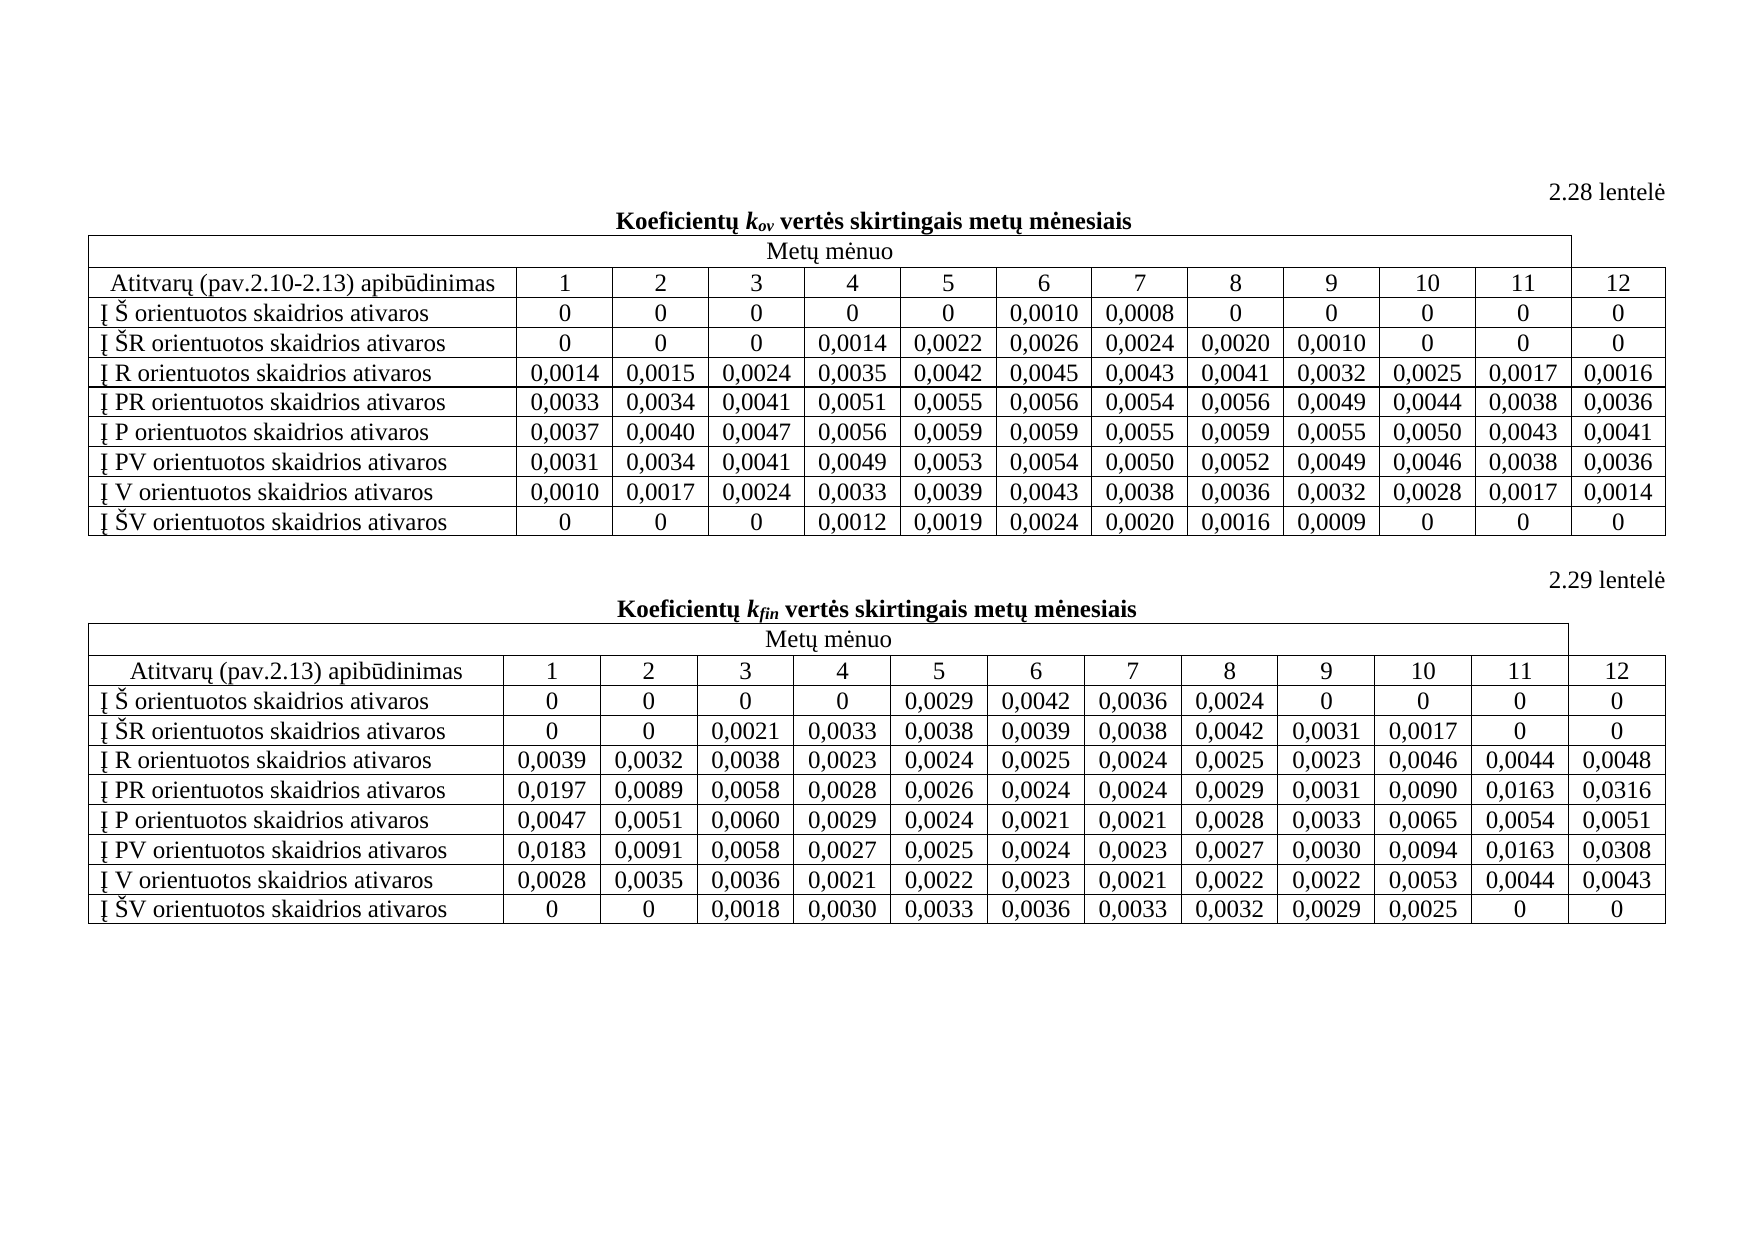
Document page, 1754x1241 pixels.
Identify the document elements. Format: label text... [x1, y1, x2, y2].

table_cell 0,0021 [1085, 805, 1181, 834]
table_cell Į ŠR orientuotos skaidrios ativaros [89, 328, 516, 357]
table_cell 0,0042 [988, 686, 1084, 715]
table_cell 0,0026 [997, 328, 1091, 357]
table_cell 0,0091 [601, 835, 697, 864]
table_cell 0,0022 [1278, 865, 1374, 893]
table_cell 0,0183 [504, 835, 600, 864]
table_cell Į R orientuotos skaidrios ativaros [89, 746, 503, 774]
table_cell 0,0029 [1182, 775, 1277, 804]
table_cell 0 [1476, 507, 1571, 535]
table_cell 4 [794, 656, 890, 685]
table_cell 3 [709, 268, 804, 297]
table_cell 0,0094 [1375, 835, 1471, 864]
table_cell 0,0016 [1188, 507, 1283, 535]
table_cell 0,0038 [1476, 388, 1571, 416]
table_cell 0,0041 [709, 388, 804, 416]
table_cell 5 [901, 268, 996, 297]
table_cell 0,0019 [901, 507, 996, 535]
table_cell 0,0056 [997, 388, 1091, 416]
table_cell 0 [517, 298, 612, 327]
table_cell 0,0034 [613, 388, 708, 416]
table_cell 0 [709, 328, 804, 357]
table_cell 0,0023 [794, 746, 890, 774]
table_cell 0,0036 [1572, 447, 1665, 476]
table_cell 0,0028 [1182, 805, 1277, 834]
table_cell 0,0012 [805, 507, 900, 535]
table_cell 0,0038 [698, 746, 793, 774]
table_cell 0,0053 [1375, 865, 1471, 893]
table_cell 0,0010 [1284, 328, 1379, 357]
table_cell 0,0024 [891, 746, 987, 774]
table_cell 0,0023 [988, 865, 1084, 893]
table_cell 0,0316 [1569, 775, 1665, 804]
table_cell 0,0025 [1182, 746, 1277, 774]
table_cell 1 [504, 656, 600, 685]
table_cell 0,0055 [1284, 417, 1379, 446]
table_cell 0,0059 [1188, 417, 1283, 446]
table_cell 0 [805, 298, 900, 327]
table_cell 4 [805, 268, 900, 297]
table_cell 0,0027 [794, 835, 890, 864]
table_cell Į Š orientuotos skaidrios ativaros [89, 298, 516, 327]
table_cell 0,0059 [997, 417, 1091, 446]
table_header [1569, 623, 1665, 655]
table_cell 0,0059 [901, 417, 996, 446]
table_cell 0,0038 [1476, 447, 1571, 476]
table_cell 8 [1188, 268, 1283, 297]
table_cell 0,0017 [1476, 477, 1571, 506]
table_cell 0,0033 [891, 895, 987, 923]
table_cell 0,0015 [613, 358, 708, 386]
table_cell 0,0049 [1284, 447, 1379, 476]
table_cell 0,0024 [1092, 328, 1187, 357]
table_cell 0,0024 [997, 507, 1091, 535]
table_cell 0,0024 [1085, 746, 1181, 774]
table_cell 0,0038 [891, 716, 987, 744]
table_cell 8 [1182, 656, 1277, 685]
table_cell 0 [1569, 895, 1665, 923]
table_cell 0,0054 [1092, 388, 1187, 416]
table_cell 0,0010 [997, 298, 1091, 327]
table_cell 0,0028 [1380, 477, 1475, 506]
table_cell 11 [1476, 268, 1571, 297]
table_cell 2 [601, 656, 697, 685]
table_cell 0,0032 [1182, 895, 1277, 923]
table_cell 0 [794, 686, 890, 715]
table_cell 0,0034 [613, 447, 708, 476]
table_cell 0,0036 [1188, 477, 1283, 506]
table_cell 0,0024 [709, 477, 804, 506]
table_cell 0,0050 [1092, 447, 1187, 476]
table_cell 0,0035 [805, 358, 900, 386]
table_cell Į PR orientuotos skaidrios ativaros [89, 388, 516, 416]
table_cell 10 [1375, 656, 1471, 685]
table_cell 0,0039 [504, 746, 600, 774]
table_cell 0 [1380, 298, 1475, 327]
table_cell 0,0036 [698, 865, 793, 893]
table_cell 0 [1476, 298, 1571, 327]
table_cell 0,0022 [1182, 865, 1277, 893]
table_cell 0,0046 [1375, 746, 1471, 774]
table_cell Į PR orientuotos skaidrios ativaros [89, 775, 503, 804]
table_cell 0,0053 [901, 447, 996, 476]
table_cell 0,0030 [1278, 835, 1374, 864]
table_cell 0,0027 [1182, 835, 1277, 864]
table_cell 7 [1085, 656, 1181, 685]
table_cell 0,0025 [988, 746, 1084, 774]
table_cell 3 [698, 656, 793, 685]
table_cell 0,0028 [504, 865, 600, 893]
table_cell 0,0054 [997, 447, 1091, 476]
table_cell 0,0043 [997, 477, 1091, 506]
table_cell 0,0029 [891, 686, 987, 715]
table_cell 0,0055 [1092, 417, 1187, 446]
table_cell 0,0044 [1472, 746, 1568, 774]
table_cell 0 [1284, 298, 1379, 327]
table_cell 12 [1569, 656, 1665, 685]
text Koeficientų kov vertės skirtingais metų mėnesiais [89, 206, 1665, 235]
table_cell 0,0046 [1380, 447, 1475, 476]
table_cell 0,0044 [1380, 388, 1475, 416]
table_cell Į PV orientuotos skaidrios ativaros [89, 447, 516, 476]
table_cell 0,0021 [698, 716, 793, 744]
table_cell 0,0308 [1569, 835, 1665, 864]
table_cell 0,0045 [997, 358, 1091, 386]
table_cell 0,0032 [1284, 358, 1379, 386]
table_cell 7 [1092, 268, 1187, 297]
table_cell 0 [1572, 328, 1665, 357]
table_cell 0,0039 [901, 477, 996, 506]
table_cell 0 [698, 686, 793, 715]
table_cell 0 [709, 298, 804, 327]
table_cell 0 [1472, 686, 1568, 715]
table_cell 6 [997, 268, 1091, 297]
table_cell 0,0025 [1375, 895, 1471, 923]
table_cell 0,0021 [988, 805, 1084, 834]
table_cell 0,0033 [794, 716, 890, 744]
table_cell 1 [517, 268, 612, 297]
table_cell 0,0050 [1380, 417, 1475, 446]
table_cell 0 [517, 328, 612, 357]
table_cell 0,0041 [709, 447, 804, 476]
table_cell 0 [601, 686, 697, 715]
table_cell 0,0047 [709, 417, 804, 446]
table_cell 0,0052 [1188, 447, 1283, 476]
table_cell 0,0031 [517, 447, 612, 476]
table_cell 2 [613, 268, 708, 297]
table_cell 0 [1569, 686, 1665, 715]
table_cell 0,0017 [1375, 716, 1471, 744]
table_cell 0,0018 [698, 895, 793, 923]
table_cell 0,0033 [1085, 895, 1181, 923]
table_cell 0 [504, 686, 600, 715]
table_cell 0,0035 [601, 865, 697, 893]
table_cell Į V orientuotos skaidrios ativaros [89, 865, 503, 893]
table_cell 0 [613, 328, 708, 357]
table_cell 0 [504, 716, 600, 744]
table_cell 0,0051 [601, 805, 697, 834]
table_cell 0,0020 [1092, 507, 1187, 535]
table_cell 0,0036 [988, 895, 1084, 923]
table_cell 0,0033 [805, 477, 900, 506]
table_header Metų mėnuo [89, 624, 1568, 655]
table_cell 0,0163 [1472, 775, 1568, 804]
table_cell Atitvarų (pav.2.10-2.13) apibūdinimas [89, 268, 516, 297]
table_cell 0,0024 [891, 805, 987, 834]
table_cell Į ŠV orientuotos skaidrios ativaros [89, 895, 503, 923]
table_cell 0,0008 [1092, 298, 1187, 327]
table_cell 0,0051 [805, 388, 900, 416]
table_cell 0,0020 [1188, 328, 1283, 357]
table_cell 0 [1380, 328, 1475, 357]
table_cell 6 [988, 656, 1084, 685]
table_cell 0,0163 [1472, 835, 1568, 864]
table_cell 0,0031 [1278, 716, 1374, 744]
table_cell 0,0037 [517, 417, 612, 446]
table_cell 0,0014 [805, 328, 900, 357]
table_cell 0,0051 [1569, 805, 1665, 834]
text 2.29 lentelė [164, 565, 1665, 594]
table_cell 0,0022 [901, 328, 996, 357]
table_cell 0,0040 [613, 417, 708, 446]
table_cell 0,0060 [698, 805, 793, 834]
table_cell 0,0065 [1375, 805, 1471, 834]
table_cell 0,0058 [698, 775, 793, 804]
table_cell 0,0036 [1572, 388, 1665, 416]
table_cell 0,0014 [1572, 477, 1665, 506]
table_cell 0 [1569, 716, 1665, 744]
table_cell 0,0026 [891, 775, 987, 804]
table_cell 0,0042 [1182, 716, 1277, 744]
table_cell Į P orientuotos skaidrios ativaros [89, 805, 503, 834]
table_cell 0,0021 [794, 865, 890, 893]
table_cell 0,0036 [1085, 686, 1181, 715]
table_cell 0,0017 [613, 477, 708, 506]
table_cell 12 [1572, 268, 1665, 297]
table_cell 0,0032 [1284, 477, 1379, 506]
table_cell 0 [1472, 716, 1568, 744]
table_cell 0,0010 [517, 477, 612, 506]
table_cell 0,0038 [1092, 477, 1187, 506]
table_cell Į ŠR orientuotos skaidrios ativaros [89, 716, 503, 744]
text 2.28 lentelė [164, 177, 1665, 206]
table_cell 5 [891, 656, 987, 685]
table_cell 0,0044 [1472, 865, 1568, 893]
table_cell 0,0197 [504, 775, 600, 804]
table_cell 0,0047 [504, 805, 600, 834]
table_cell 0,0089 [601, 775, 697, 804]
table_cell 0,0048 [1569, 746, 1665, 774]
table_cell 0 [1476, 328, 1571, 357]
table_cell 0,0024 [709, 358, 804, 386]
table_cell 0,0024 [988, 775, 1084, 804]
table_cell 0,0029 [794, 805, 890, 834]
table_cell 0 [1278, 686, 1374, 715]
table_cell 0,0049 [1284, 388, 1379, 416]
table_cell 0 [504, 895, 600, 923]
table_cell 0 [1572, 507, 1665, 535]
table_cell 9 [1278, 656, 1374, 685]
table_cell 0,0043 [1476, 417, 1571, 446]
table_cell Į V orientuotos skaidrios ativaros [89, 477, 516, 506]
table_cell 0,0014 [517, 358, 612, 386]
table_cell 0,0056 [805, 417, 900, 446]
table_cell 0,0025 [1380, 358, 1475, 386]
table_cell 0,0090 [1375, 775, 1471, 804]
table_cell 0,0028 [794, 775, 890, 804]
table_cell Į PV orientuotos skaidrios ativaros [89, 835, 503, 864]
table_cell Į Š orientuotos skaidrios ativaros [89, 686, 503, 715]
table_cell 0,0033 [1278, 805, 1374, 834]
table_cell 0 [901, 298, 996, 327]
table_cell 0,0009 [1284, 507, 1379, 535]
table_cell 0,0022 [891, 865, 987, 893]
table_header [1572, 235, 1665, 267]
table_cell 11 [1472, 656, 1568, 685]
table_cell 0,0024 [1085, 775, 1181, 804]
table_cell 0 [1472, 895, 1568, 923]
table_cell 0,0021 [1085, 865, 1181, 893]
table_cell 0 [1572, 298, 1665, 327]
table_cell 0,0038 [1085, 716, 1181, 744]
table_cell 0 [709, 507, 804, 535]
table_cell 0,0031 [1278, 775, 1374, 804]
table_cell 0,0049 [805, 447, 900, 476]
table_cell 0,0032 [601, 746, 697, 774]
table_cell 0 [1375, 686, 1471, 715]
table_cell Į ŠV orientuotos skaidrios ativaros [89, 507, 516, 535]
table_cell Į R orientuotos skaidrios ativaros [89, 358, 516, 386]
table_cell 0 [601, 716, 697, 744]
table_cell 0 [517, 507, 612, 535]
table_cell 0,0029 [1278, 895, 1374, 923]
table_cell 0,0056 [1188, 388, 1283, 416]
table_cell 0 [1380, 507, 1475, 535]
table_cell 0,0023 [1085, 835, 1181, 864]
text Koeficientų kfin vertės skirtingais metų mėnesiais [89, 594, 1665, 623]
table_cell 0,0039 [988, 716, 1084, 744]
table_cell 0,0016 [1572, 358, 1665, 386]
table_cell 0,0041 [1572, 417, 1665, 446]
table_cell 0 [1188, 298, 1283, 327]
table_cell 0,0024 [988, 835, 1084, 864]
table_cell 0,0055 [901, 388, 996, 416]
table_cell 0,0033 [517, 388, 612, 416]
table_cell Atitvarų (pav.2.13) apibūdinimas [89, 656, 503, 685]
table_cell 10 [1380, 268, 1475, 297]
table_cell 0,0024 [1182, 686, 1277, 715]
table_cell 0,0017 [1476, 358, 1571, 386]
table_cell Į P orientuotos skaidrios ativaros [89, 417, 516, 446]
table_cell 0,0041 [1188, 358, 1283, 386]
table_cell 9 [1284, 268, 1379, 297]
table_cell 0,0023 [1278, 746, 1374, 774]
table_header Metų mėnuo [89, 236, 1571, 267]
table_cell 0 [601, 895, 697, 923]
table_cell 0 [613, 507, 708, 535]
table_cell 0,0054 [1472, 805, 1568, 834]
table_cell 0,0030 [794, 895, 890, 923]
table_cell 0,0042 [901, 358, 996, 386]
table_cell 0 [613, 298, 708, 327]
table_cell 0,0025 [891, 835, 987, 864]
table_cell 0,0058 [698, 835, 793, 864]
table_cell 0,0043 [1569, 865, 1665, 893]
table_cell 0,0043 [1092, 358, 1187, 386]
